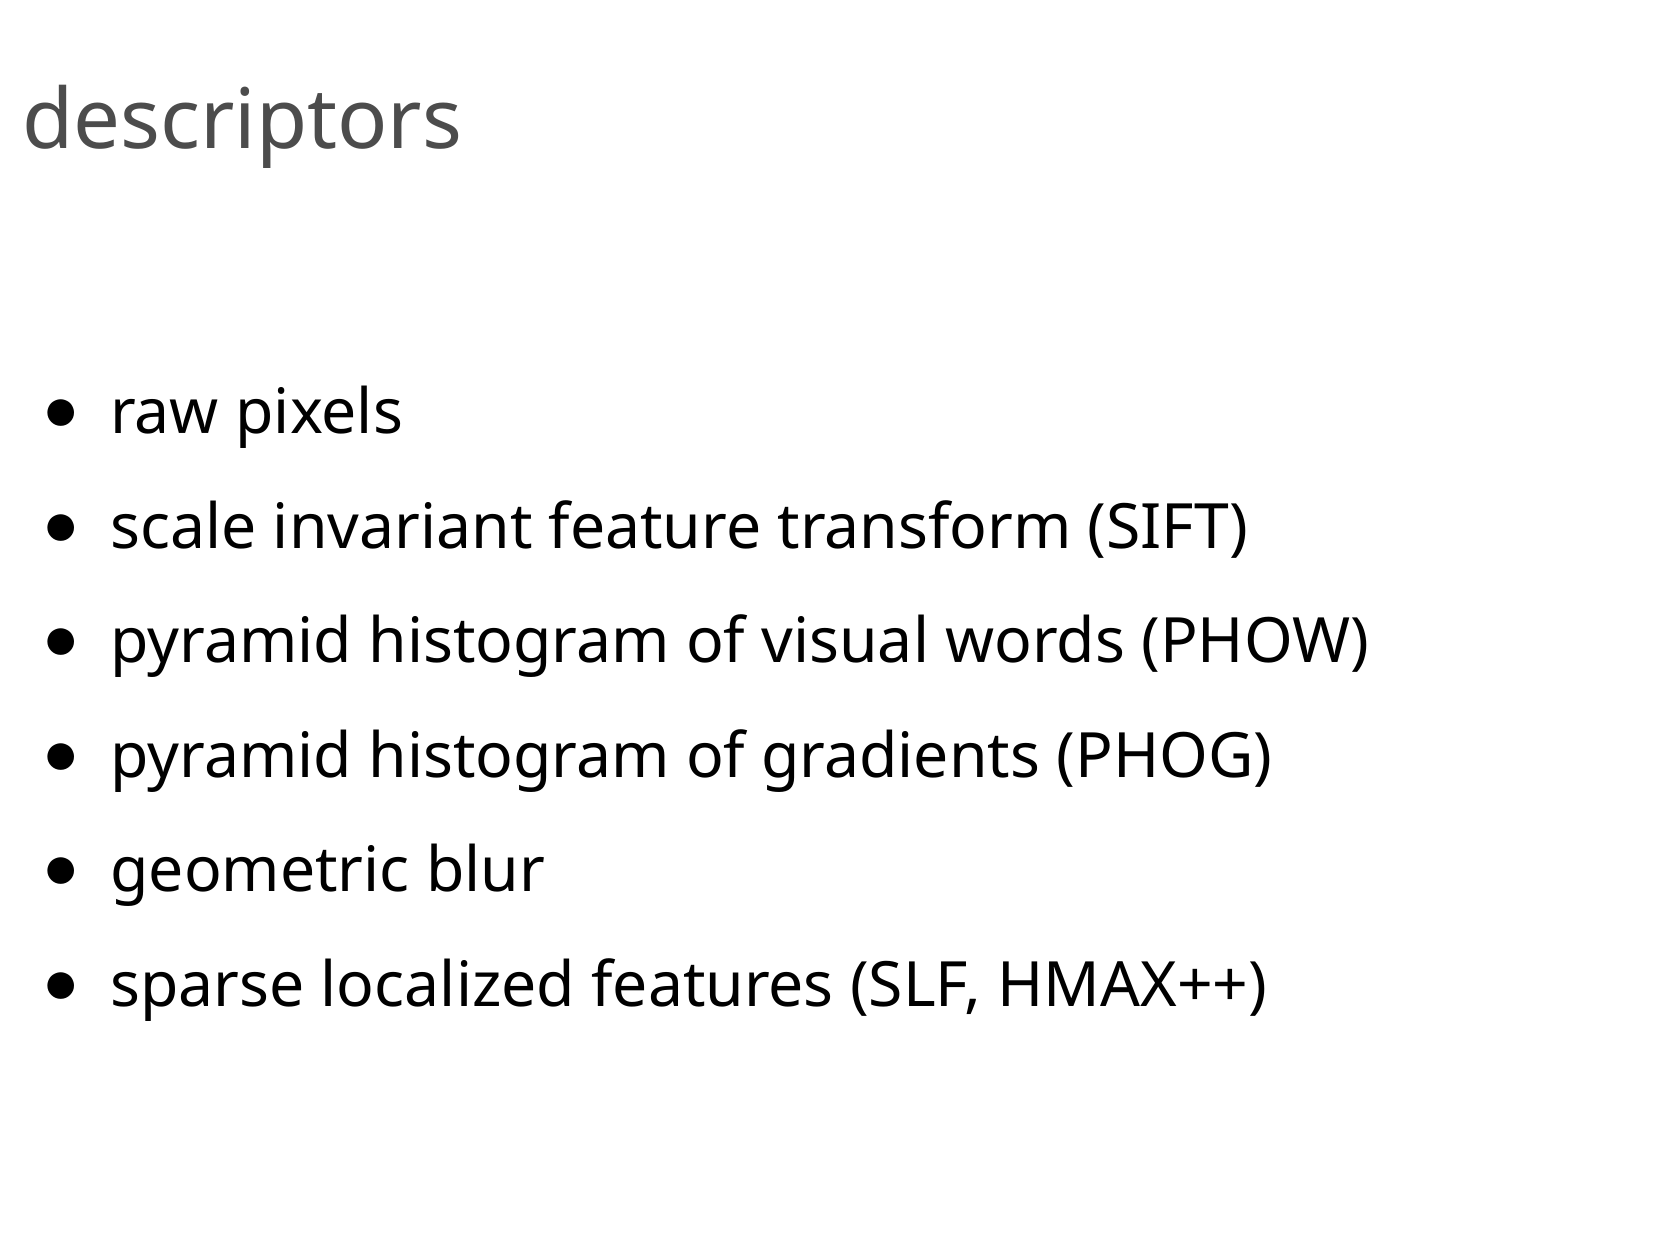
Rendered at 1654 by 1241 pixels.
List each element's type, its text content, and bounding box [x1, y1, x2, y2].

list raw pixels scale invariant feature transform (SIFT) pyramid histogram of visual words (PHOW) pyramid histogram of gradients (PHOG) geometric blur sparse localized features (SLF, HMAX++) [25, 226, 1654, 1166]
title descriptors [22, 19, 1654, 213]
